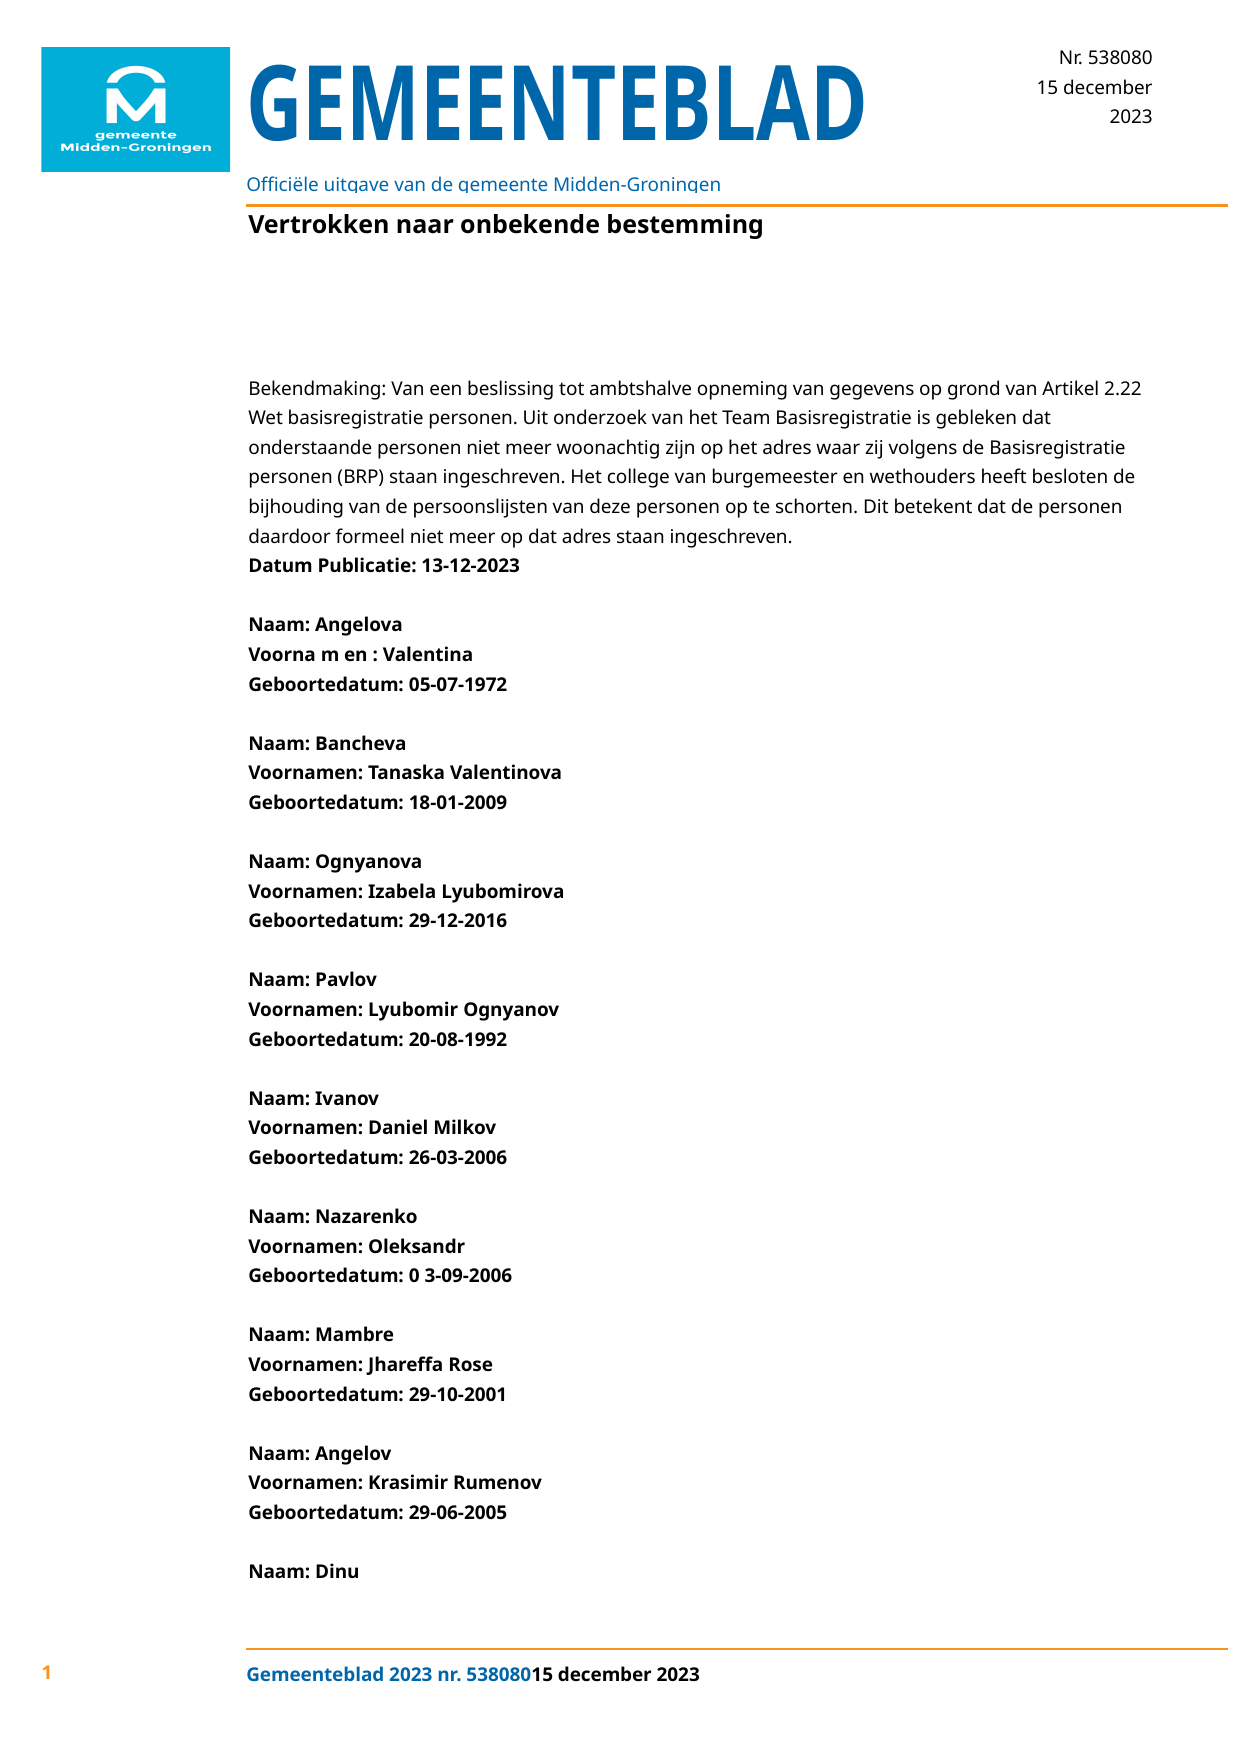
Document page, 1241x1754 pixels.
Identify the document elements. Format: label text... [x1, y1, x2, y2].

text Naam: Ognyanova [248, 848, 1152, 874]
text Voornamen: Jhareffa Rose [248, 1351, 1152, 1377]
text Datum Publicatie: 13-12-2023 [248, 552, 1152, 578]
text Geboortedatum: 29-06-2005 [248, 1499, 1152, 1525]
text Voornamen: Daniel Milkov [248, 1114, 1152, 1140]
text Naam: Dinu [248, 1558, 1152, 1584]
text Naam: Pavlov [248, 967, 1152, 992]
text Voorna m en : Valentina [248, 641, 1152, 667]
text Vertrokken naar onbekende bestemming [248, 207, 1152, 241]
text Voornamen: Oleksandr [248, 1233, 1152, 1258]
text Geboortedatum: 29-12-2016 [248, 907, 1152, 933]
text Geboortedatum: 20-08-1992 [248, 1026, 1152, 1051]
text Geboortedatum: 29-10-2001 [248, 1381, 1152, 1406]
text Naam: Ivanov [248, 1085, 1152, 1111]
text Voornamen: Krasimir Rumenov [248, 1469, 1152, 1495]
text Geboortedatum: 18-01-2009 [248, 789, 1152, 815]
text Geboortedatum: 26-03-2006 [248, 1144, 1152, 1170]
text Voornamen: Lyubomir Ognyanov [248, 996, 1152, 1022]
text Voornamen: Izabela Lyubomirova [248, 878, 1152, 903]
text Naam: Nazarenko [248, 1203, 1152, 1229]
text Bekendmaking: Van een beslissing tot ambtshalve opneming van gegevens op grond van Artikel 2.22 Wet basisregistratie personen. Uit onderzoek van het Team Basisregistratie is gebleken dat onderstaande personen niet meer woonachtig zijn op het adres waar zij volgens de Basisregistratie personen (BRP) staan ingeschreven. Het college van burgemeester en wethouders heeft besloten de bijhouding van de persoonslijsten van deze personen op te schorten. Dit betekent dat de personen daardoor formeel niet meer op dat adres staan ingeschreven. [248, 375, 1152, 548]
text Voornamen: Tanaska Valentinova [248, 759, 1152, 785]
text Geboortedatum: 0 3-09-2006 [248, 1262, 1152, 1288]
text Geboortedatum: 05-07-1972 [248, 671, 1152, 696]
text Naam: Mambre [248, 1322, 1152, 1347]
picture [108, 66, 164, 82]
picture [184, 146, 190, 153]
text Naam: Angelova [248, 612, 1152, 637]
picture [107, 89, 165, 122]
text Naam: Angelov [248, 1440, 1152, 1466]
text Naam: Bancheva [248, 730, 1152, 756]
